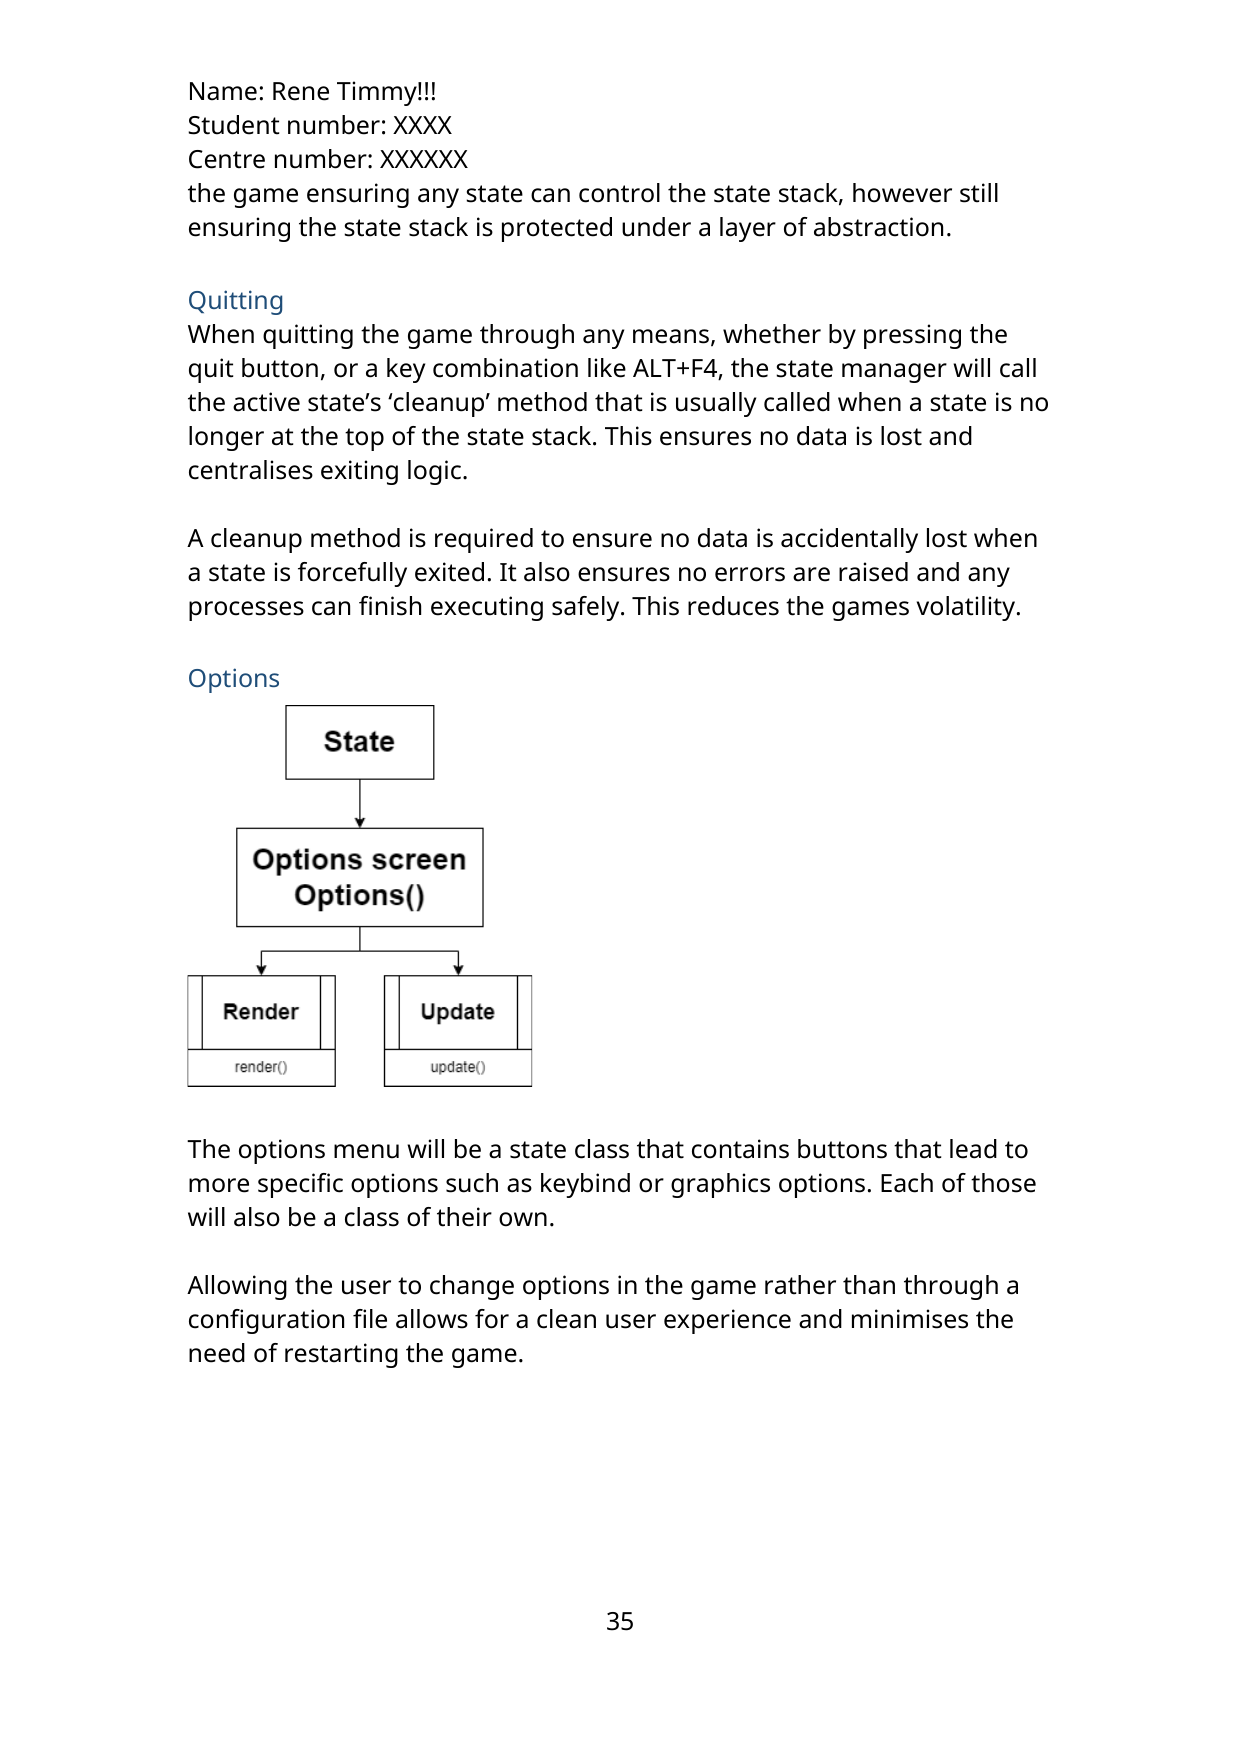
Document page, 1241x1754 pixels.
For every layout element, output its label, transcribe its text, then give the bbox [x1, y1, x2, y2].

text The options menu will be a state class that contains buttons that lead to more specific options such as keybind or graphics options. Each of those will also be a class of their own. [187, 1132, 1053, 1234]
text Allowing the user to change options in the game rather than through a configuration file allows for a clean user experience and minimises the need of restarting the game. [187, 1268, 1053, 1370]
text the game ensuring any state can control the state stack, however still ensuring the state stack is protected under a layer of abstraction. [187, 176, 1053, 244]
subtitle Quitting [187, 282, 1053, 316]
text A cleanup method is required to ensure no data is accidentally lost when a state is forcefully exited. It also ensures no errors are raised and any processes can finish executing safely. This reduces the games volatility. [187, 521, 1053, 623]
subtitle Options [187, 661, 1053, 695]
text When quitting the game through any means, whether by pressing the quit button, or a key combination like ALT+F4, the state manager will call the active state’s ‘cleanup’ method that is usually called when a state is no longer at the top of the state stack. This ensures no data is lost and centralises exiting logic. [187, 316, 1053, 487]
